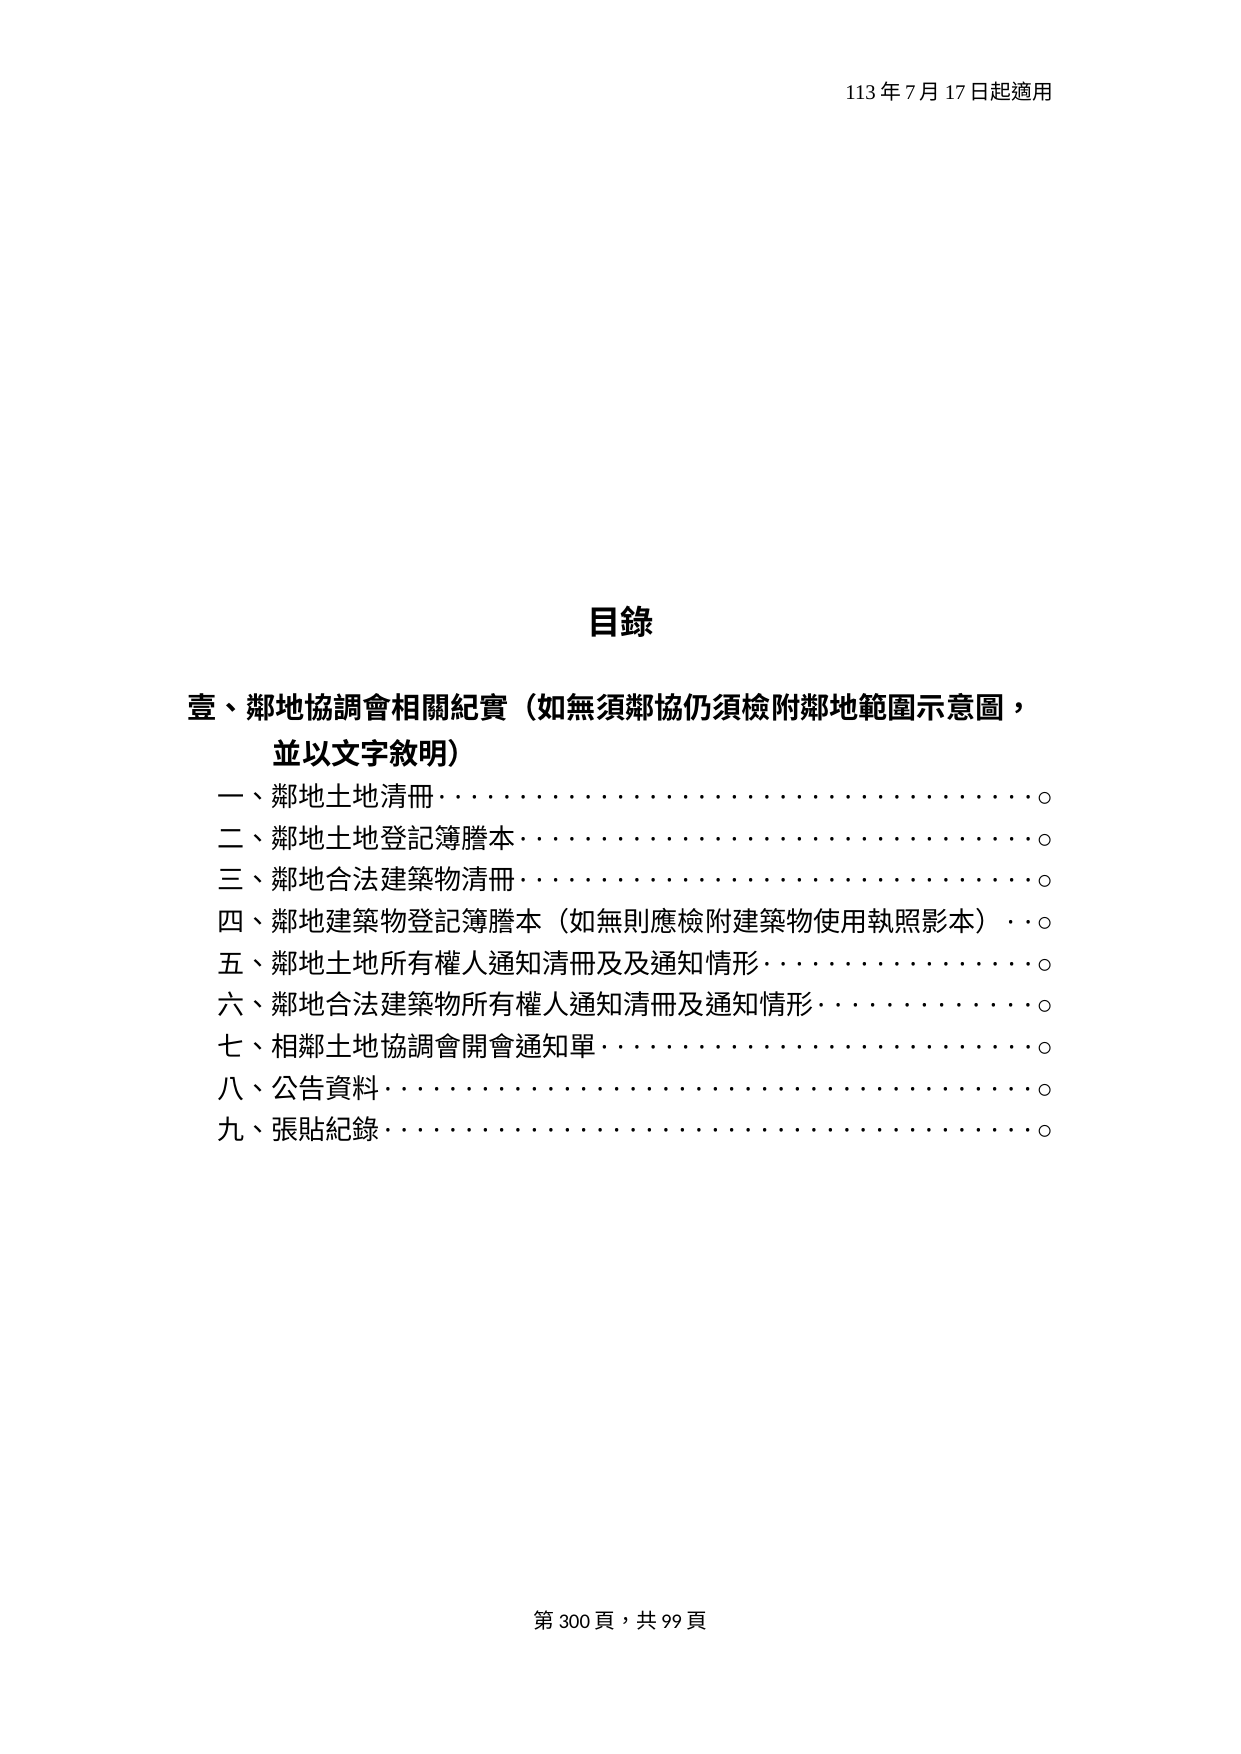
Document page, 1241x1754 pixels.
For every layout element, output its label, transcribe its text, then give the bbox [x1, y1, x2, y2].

text 七、相鄰土地協調會開會通知單 ○ [217, 1023, 1053, 1065]
text 五、鄰地土地所有權人通知清冊及及通知情形 ○ [217, 940, 1053, 981]
text 三、鄰地合法建築物清冊 ○ [217, 856, 1053, 898]
text 一、鄰地土地清冊 ○ [217, 773, 1053, 815]
text 壹、鄰地協調會相關紀實（如無須鄰協仍須檢附鄰地範圍示意圖，並以文字敘明） [187, 681, 1053, 773]
text 目錄 [187, 596, 1053, 644]
text 九、張貼紀錄 ○ [217, 1106, 1053, 1148]
text 八、公告資料 ○ [217, 1065, 1053, 1106]
text 四、鄰地建築物登記簿謄本（如無則應檢附建築物使用執照影本） ○ [217, 898, 1053, 940]
text 六、鄰地合法建築物所有權人通知清冊及通知情形 ○ [217, 981, 1053, 1023]
text 二、鄰地土地登記簿謄本 ○ [217, 815, 1053, 856]
